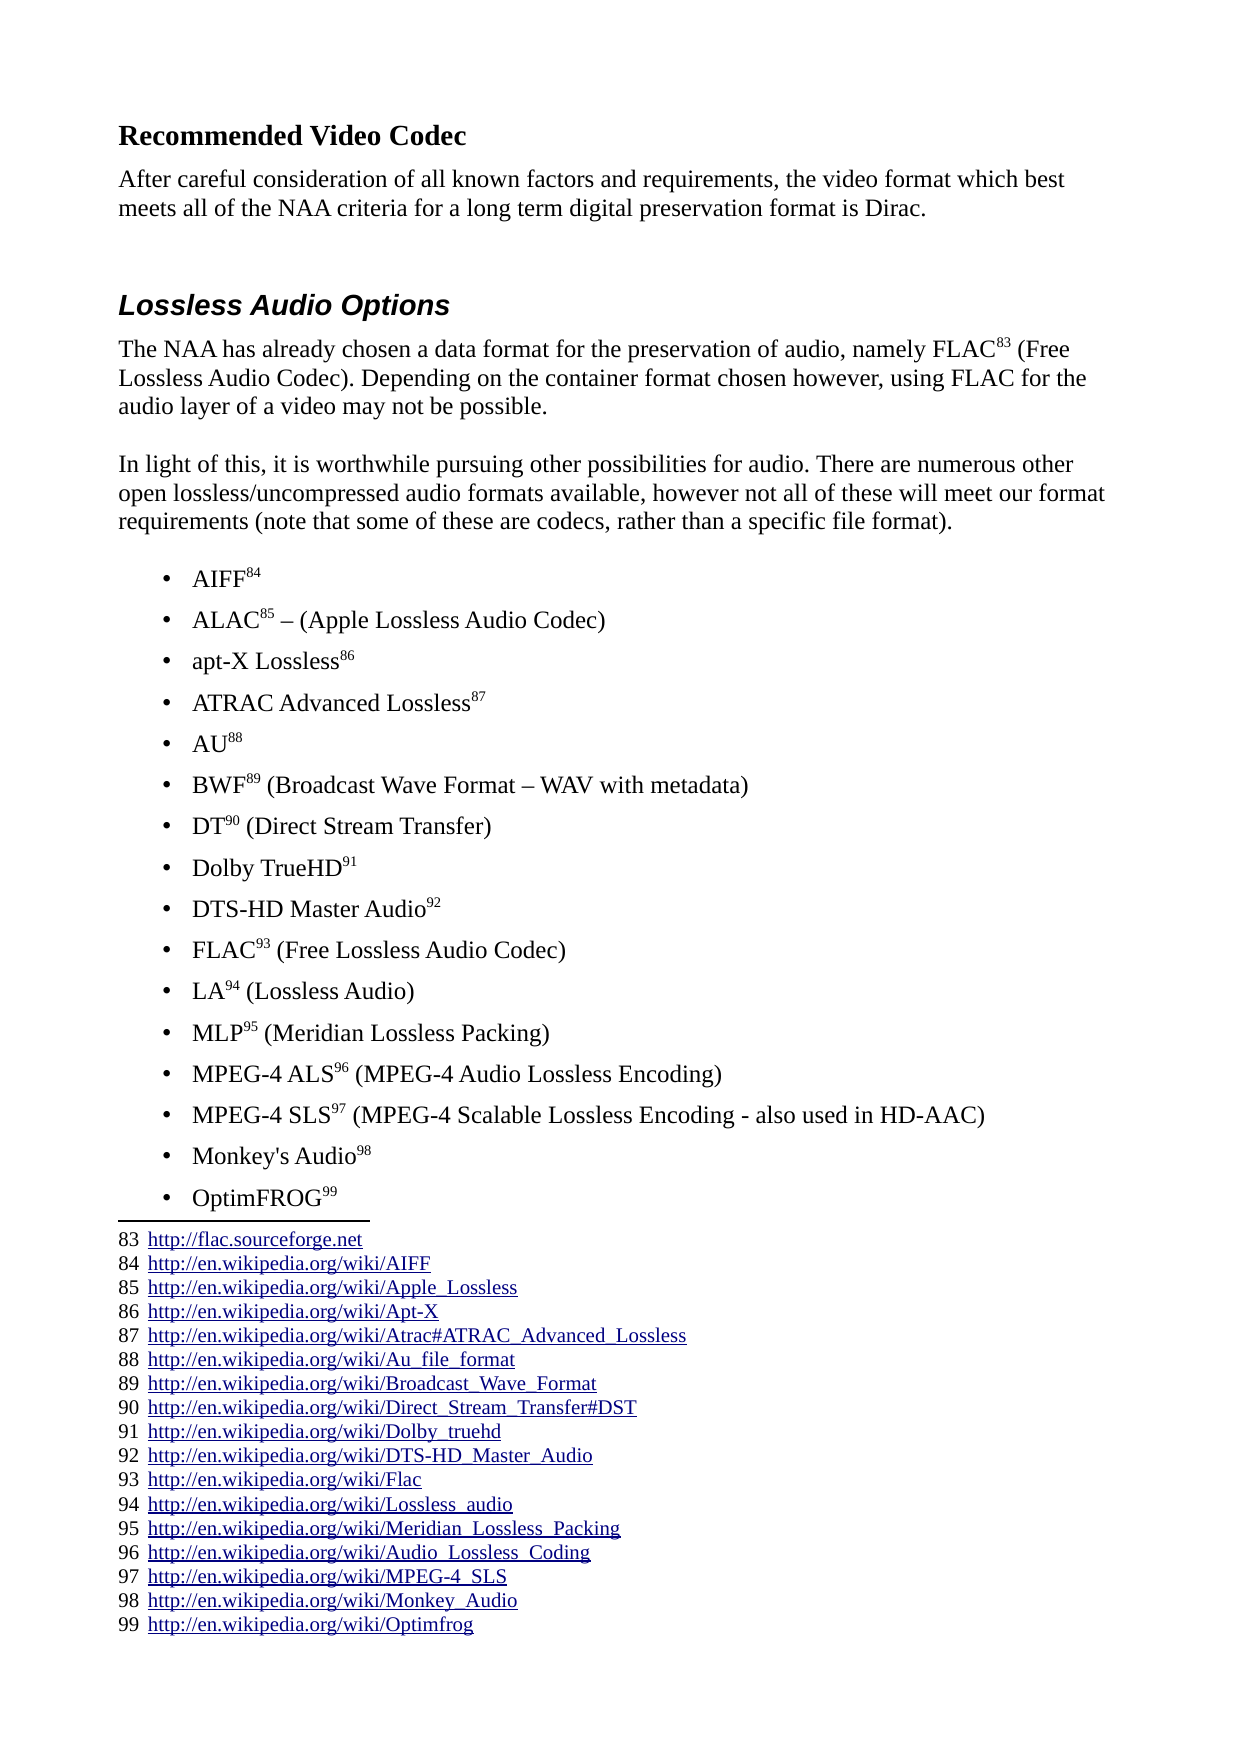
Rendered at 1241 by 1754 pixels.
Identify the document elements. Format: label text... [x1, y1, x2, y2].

text The NAA has already chosen a data format for the preservation of audio, namely FLAC (Free Lossless Audio Codec). Depending on the container format chosen however, using FLAC for the audio layer of a video may not be possible. [118, 334, 1122, 420]
list FLAC (Free Lossless Audio Codec) [162, 935, 1122, 964]
text http://flac.sourceforge.net [118, 1227, 1122, 1251]
list http://en.wikipedia.org/wiki/Apt-X [118, 1299, 1122, 1323]
list http://en.wikipedia.org/wiki/Audio_Lossless_Coding [118, 1539, 1122, 1564]
list MPEG-4 SLS (MPEG-4 Scalable Lossless Encoding - also used in HD-AAC) [162, 1100, 1122, 1129]
list http://en.wikipedia.org/wiki/Optimfrog [118, 1612, 1122, 1636]
list AU [162, 729, 1122, 758]
list http://en.wikipedia.org/wiki/MPEG-4_SLS [118, 1564, 1122, 1588]
subtitle Lossless Audio Options [118, 288, 1122, 321]
list MPEG-4 ALS (MPEG-4 Audio Lossless Encoding) [162, 1059, 1122, 1088]
list DTS-HD Master Audio [162, 894, 1122, 923]
list http://en.wikipedia.org/wiki/Broadcast_Wave_Format [118, 1371, 1122, 1395]
list http://en.wikipedia.org/wiki/Direct_Stream_Transfer#DST [118, 1395, 1122, 1419]
list http://en.wikipedia.org/wiki/Dolby_truehd [118, 1419, 1122, 1443]
subtitle Recommended Video Codec [118, 118, 1122, 152]
list OptimFROG [162, 1183, 1122, 1211]
list Dolby TrueHD [162, 853, 1122, 881]
list http://en.wikipedia.org/wiki/Atrac#ATRAC_Advanced_Lossless [118, 1323, 1122, 1347]
list http://en.wikipedia.org/wiki/Au_file_format [118, 1347, 1122, 1371]
list ATRAC Advanced Lossless [162, 688, 1122, 716]
text In light of this, it is worthwhile pursuing other possibilities for audio. There are numerous other open lossless/uncompressed audio formats available, however not all of these will meet our format requirements (note that some of these are codecs, rather than a specific file format). [118, 449, 1122, 535]
list http://en.wikipedia.org/wiki/AIFF [118, 1251, 1122, 1275]
list http://en.wikipedia.org/wiki/Apple_Lossless [118, 1275, 1122, 1299]
list LA (Lossless Audio) [162, 976, 1122, 1005]
list MLP (Meridian Lossless Packing) [162, 1018, 1122, 1046]
list AIFF [162, 564, 1122, 593]
list ALAC – (Apple Lossless Audio Codec) [162, 605, 1122, 634]
list BWF (Broadcast Wave Format – WAV with metadata) [162, 770, 1122, 799]
list http://en.wikipedia.org/wiki/Meridian_Lossless_Packing [118, 1516, 1122, 1539]
list http://en.wikipedia.org/wiki/Monkey_Audio [118, 1588, 1122, 1612]
list apt-X Lossless [162, 646, 1122, 675]
list http://en.wikipedia.org/wiki/DTS-HD_Master_Audio [118, 1443, 1122, 1467]
list http://en.wikipedia.org/wiki/Flac [118, 1467, 1122, 1491]
text After careful consideration of all known factors and requirements, the video format which best meets all of the NAA criteria for a long term digital preservation format is Dirac. [118, 164, 1122, 222]
list http://en.wikipedia.org/wiki/Lossless_audio [118, 1491, 1122, 1516]
list Monkey's Audio [162, 1141, 1122, 1170]
list DT (Direct Stream Transfer) [162, 811, 1122, 840]
